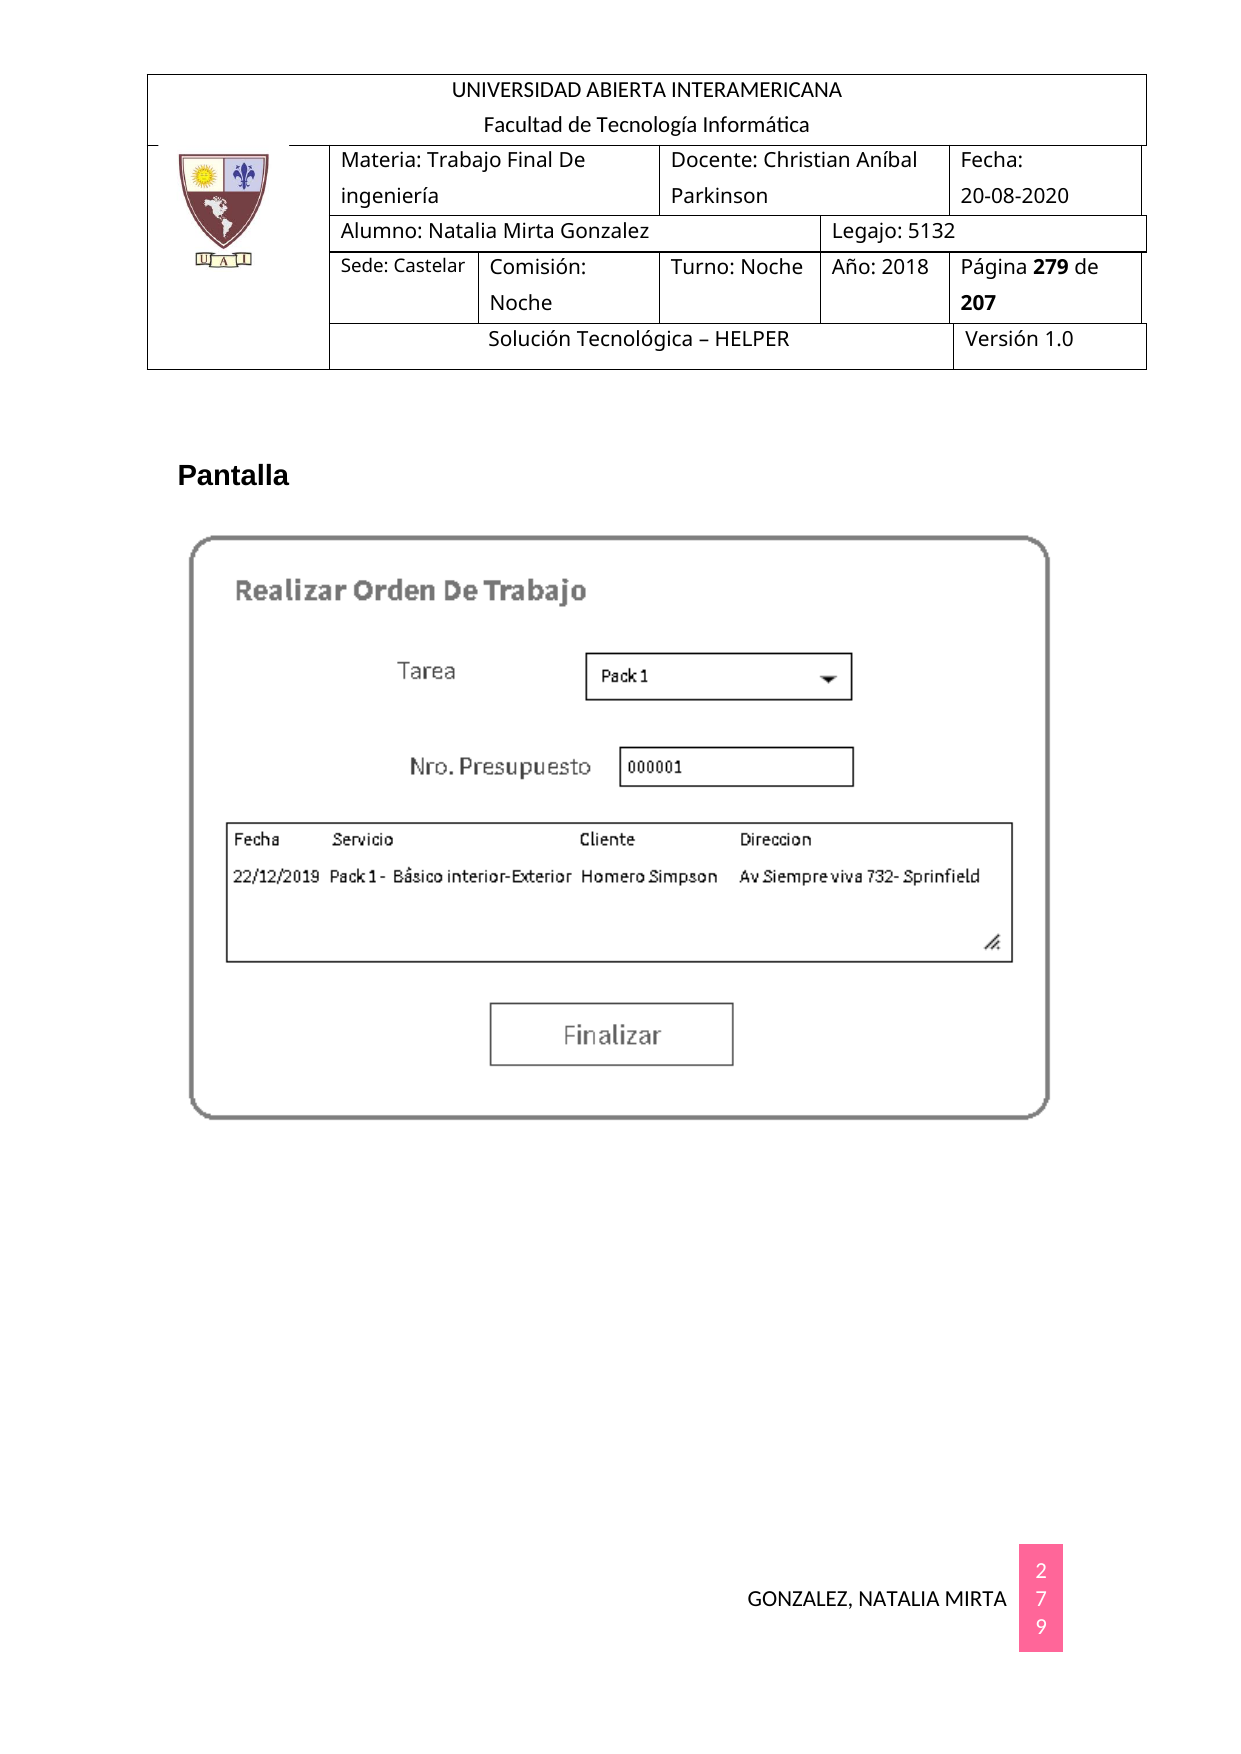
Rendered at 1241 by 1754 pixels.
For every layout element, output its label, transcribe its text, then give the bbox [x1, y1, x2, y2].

text Pantalla [177, 458, 1063, 492]
